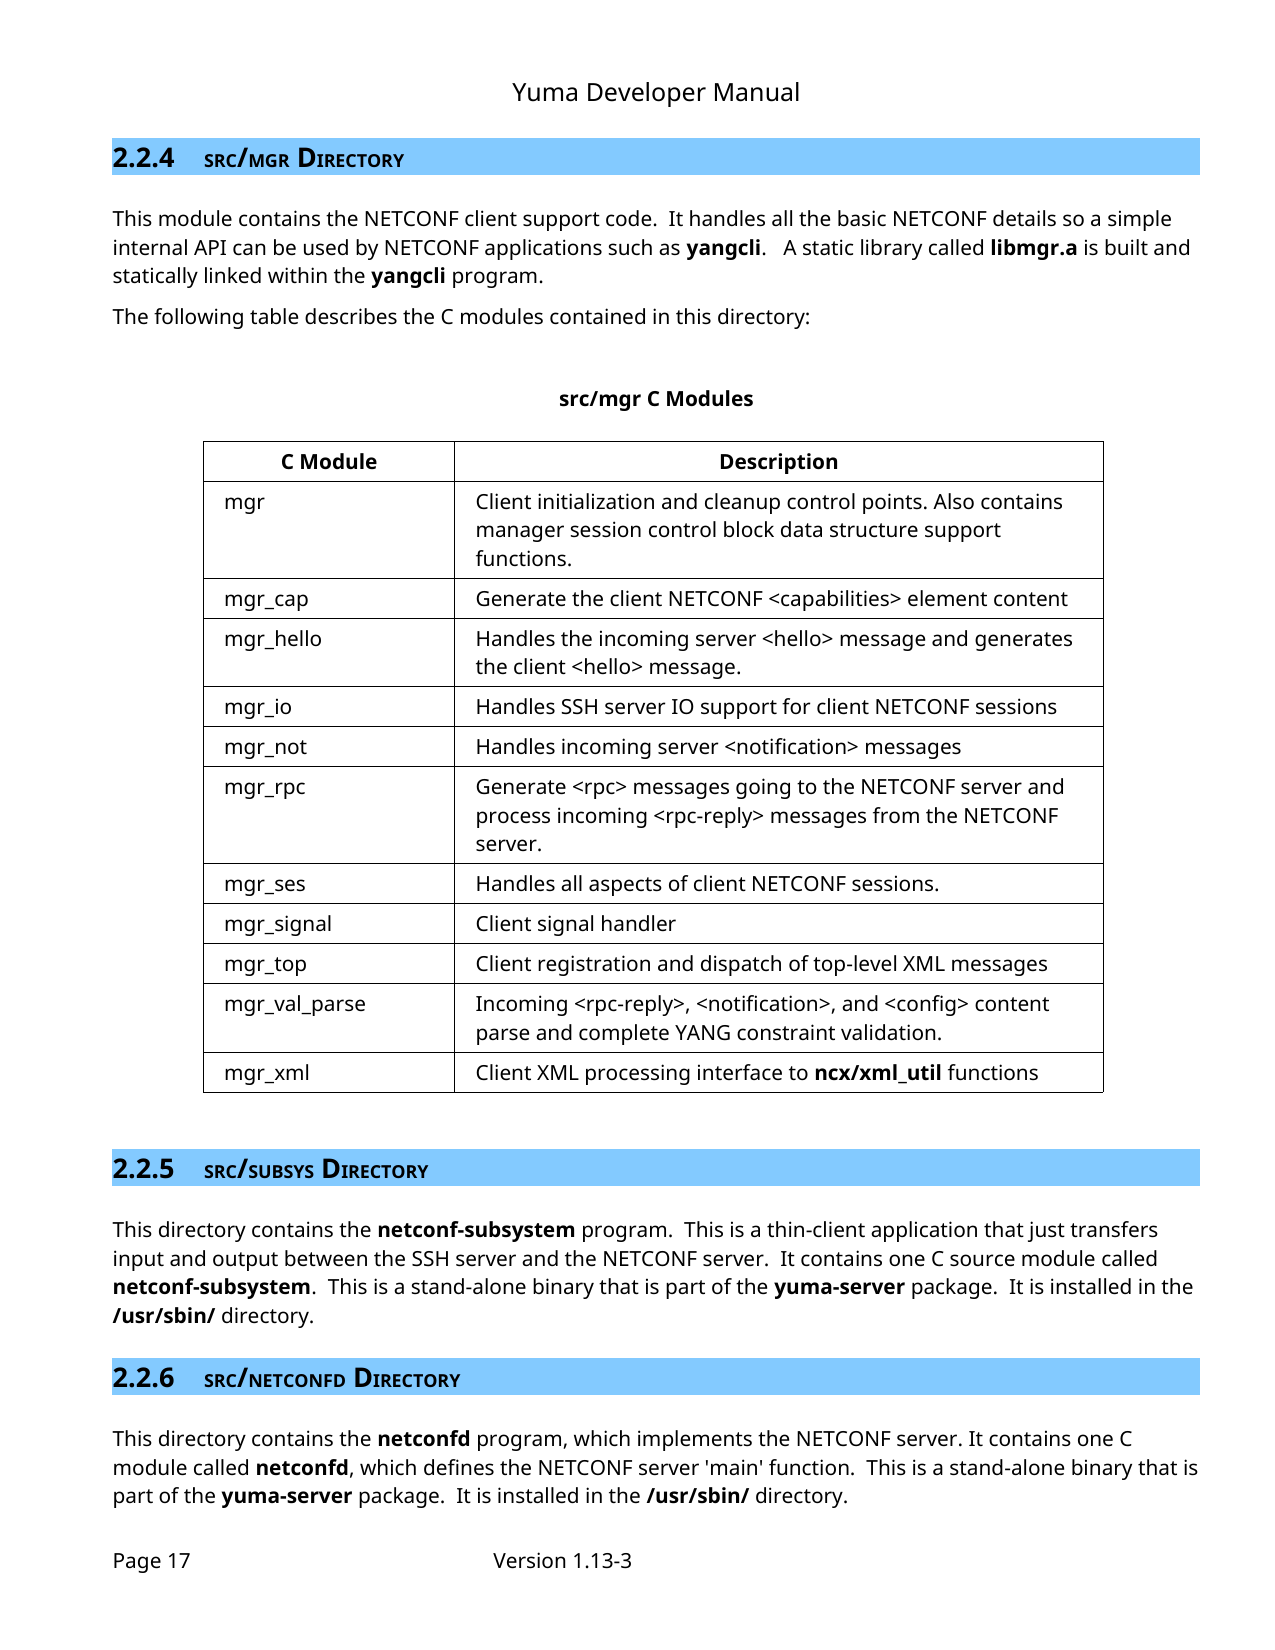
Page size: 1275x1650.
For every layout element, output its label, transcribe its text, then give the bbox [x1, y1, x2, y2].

text This directory contains the netconfd program, which implements the NETCONF server. It contains one C module called netconfd, which defines the NETCONF server 'main' function. This is a stand-alone binary that is part of the yuma-server package. It is installed in the /usr/sbin/ directory. [112, 1424, 1200, 1510]
table_header C Module [204, 442, 454, 481]
table_cell Client signal handler [455, 904, 1103, 943]
subtitle src/subsys Directory [112, 1149, 1200, 1186]
table_cell Handles incoming server <notification> messages [455, 727, 1103, 766]
text The following table describes the C modules contained in this directory: [112, 302, 1200, 331]
table_cell mgr_rpc [204, 767, 454, 863]
table_cell mgr_val_parse [204, 984, 454, 1052]
table_cell mgr_signal [204, 904, 454, 943]
table_cell mgr_hello [204, 619, 454, 686]
table_cell mgr_xml [204, 1053, 454, 1092]
table_cell Client initialization and cleanup control points. Also contains manager session control block data structure support functions. [455, 482, 1103, 578]
table_cell Generate <rpc> messages going to the NETCONF server and process incoming <rpc-reply> messages from the NETCONF server. [455, 767, 1103, 863]
table_header Description [455, 442, 1103, 481]
subtitle src/mgr C Modules [127, 384, 1185, 413]
table_cell mgr_cap [204, 579, 454, 618]
table_cell Handles the incoming server <hello> message and generates the client <hello> message. [455, 619, 1103, 686]
table_cell mgr_io [204, 687, 454, 726]
table_cell Generate the client NETCONF <capabilities> element content [455, 579, 1103, 618]
text This module contains the NETCONF client support code. It handles all the basic NETCONF details so a simple internal API can be used by NETCONF applications such as yangcli. A static library called libmgr.a is built and statically linked within the yangcli program. [112, 204, 1200, 290]
table_cell mgr_ses [204, 864, 454, 903]
table_cell Handles all aspects of client NETCONF sessions. [455, 864, 1103, 903]
table_cell Client registration and dispatch of top-level XML messages [455, 944, 1103, 983]
subtitle src/mgr Directory [112, 138, 1200, 175]
text This directory contains the netconf-subsystem program. This is a thin-client application that just transfers input and output between the SSH server and the NETCONF server. It contains one C source module called netconf-subsystem. This is a stand-alone binary that is part of the yuma-server package. It is installed in the /usr/sbin/ directory. [112, 1216, 1200, 1329]
table_cell mgr_top [204, 944, 454, 983]
table_cell mgr [204, 482, 454, 578]
table_cell Handles SSH server IO support for client NETCONF sessions [455, 687, 1103, 726]
subtitle src/netconfd Directory [112, 1358, 1200, 1395]
table_cell Client XML processing interface to ncx/xml_util functions [455, 1053, 1103, 1092]
table_cell mgr_not [204, 727, 454, 766]
table_cell Incoming <rpc-reply>, <notification>, and <config> content parse and complete YANG constraint validation. [455, 984, 1103, 1052]
